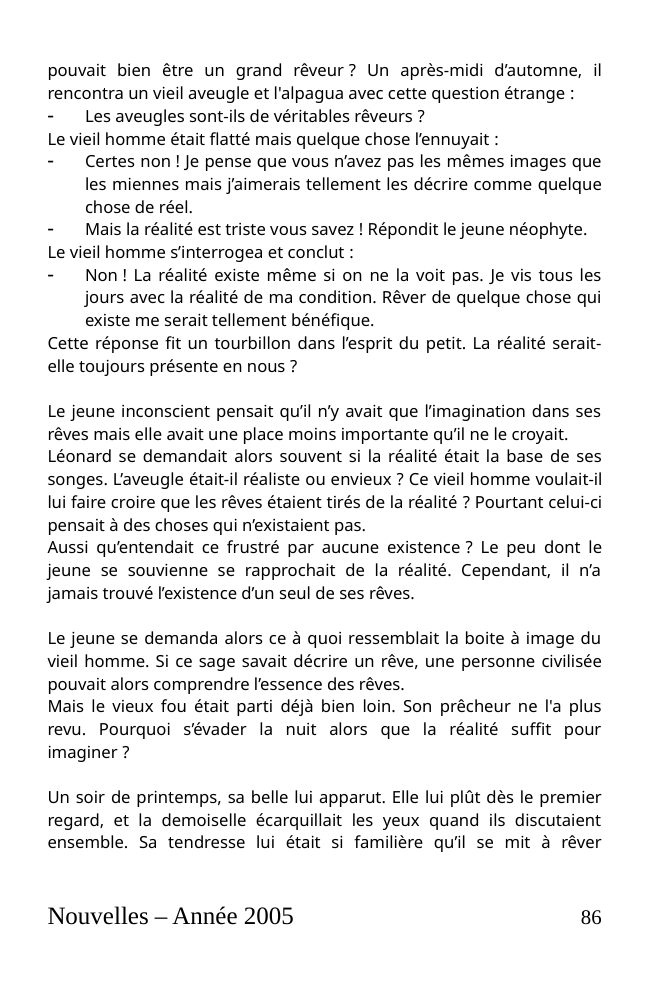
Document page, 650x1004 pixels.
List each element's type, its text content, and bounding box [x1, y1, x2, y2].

text Cette réponse fit un tourbillon dans l’esprit du petit. La réalité serait-elle toujours présente en nous ? [47, 332, 602, 377]
text Aussi qu’entendait ce frustré par aucune existence ? Le peu dont le jeune se souvienne se rapprochait de la réalité. Cependant, il n’a jamais trouvé l’existence d’un seul de ses rêves. [47, 536, 602, 604]
text Le jeune se demanda alors ce à quoi ressemblait la boite à image du vieil homme. Si ce sage savait décrire un rêve, une personne civilisée pouvait alors comprendre l’essence des rêves. [47, 627, 602, 695]
text Le jeune inconscient pensait qu’il n’y avait que l’imagination dans ses rêves mais elle avait une place moins importante qu’il ne le croyait. [47, 400, 602, 445]
list Non ! La réalité existe même si on ne la voit pas. Je vis tous les jours avec la réalité de ma condition. Rêver de quelque chose qui existe me serait tellement bénéfique. [47, 263, 602, 332]
text Un soir de printemps, sa belle lui apparut. Elle lui plût dès le premier regard, et la demoiselle écarquillait les yeux quand ils discutaient ensemble. Sa tendresse lui était si familière qu’il se mit à rêver [47, 786, 602, 854]
list Certes non ! Je pense que vous n’avez pas les mêmes images que les miennes mais j’aimerais tellement les décrire comme quelque chose de réel. [47, 150, 602, 218]
text Le vieil homme était flatté mais quelque chose l’ennuyait : [47, 127, 602, 150]
text Léonard se demandait alors souvent si la réalité était la base de ses songes. L’aveugle était-il réaliste ou envieux ? Ce vieil homme voulait-il lui faire croire que les rêves étaient tirés de la réalité ? Pourtant celui-ci pensait à des choses qui n’existaient pas. [47, 445, 602, 536]
list Les aveugles sont-ils de véritables rêveurs ? [47, 104, 602, 127]
text pouvait bien être un grand rêveur ? Un après-midi d’automne, il rencontra un vieil aveugle et l'alpagua avec cette question étrange : [47, 59, 602, 104]
text Le vieil homme s’interrogea et conclut : [47, 241, 602, 263]
text Mais le vieux fou était parti déjà bien loin. Son prêcheur ne l'a plus revu. Pourquoi s’évader la nuit alors que la réalité suffit pour imaginer ? [47, 695, 602, 763]
list Mais la réalité est triste vous savez ! Répondit le jeune néophyte. [47, 218, 602, 241]
